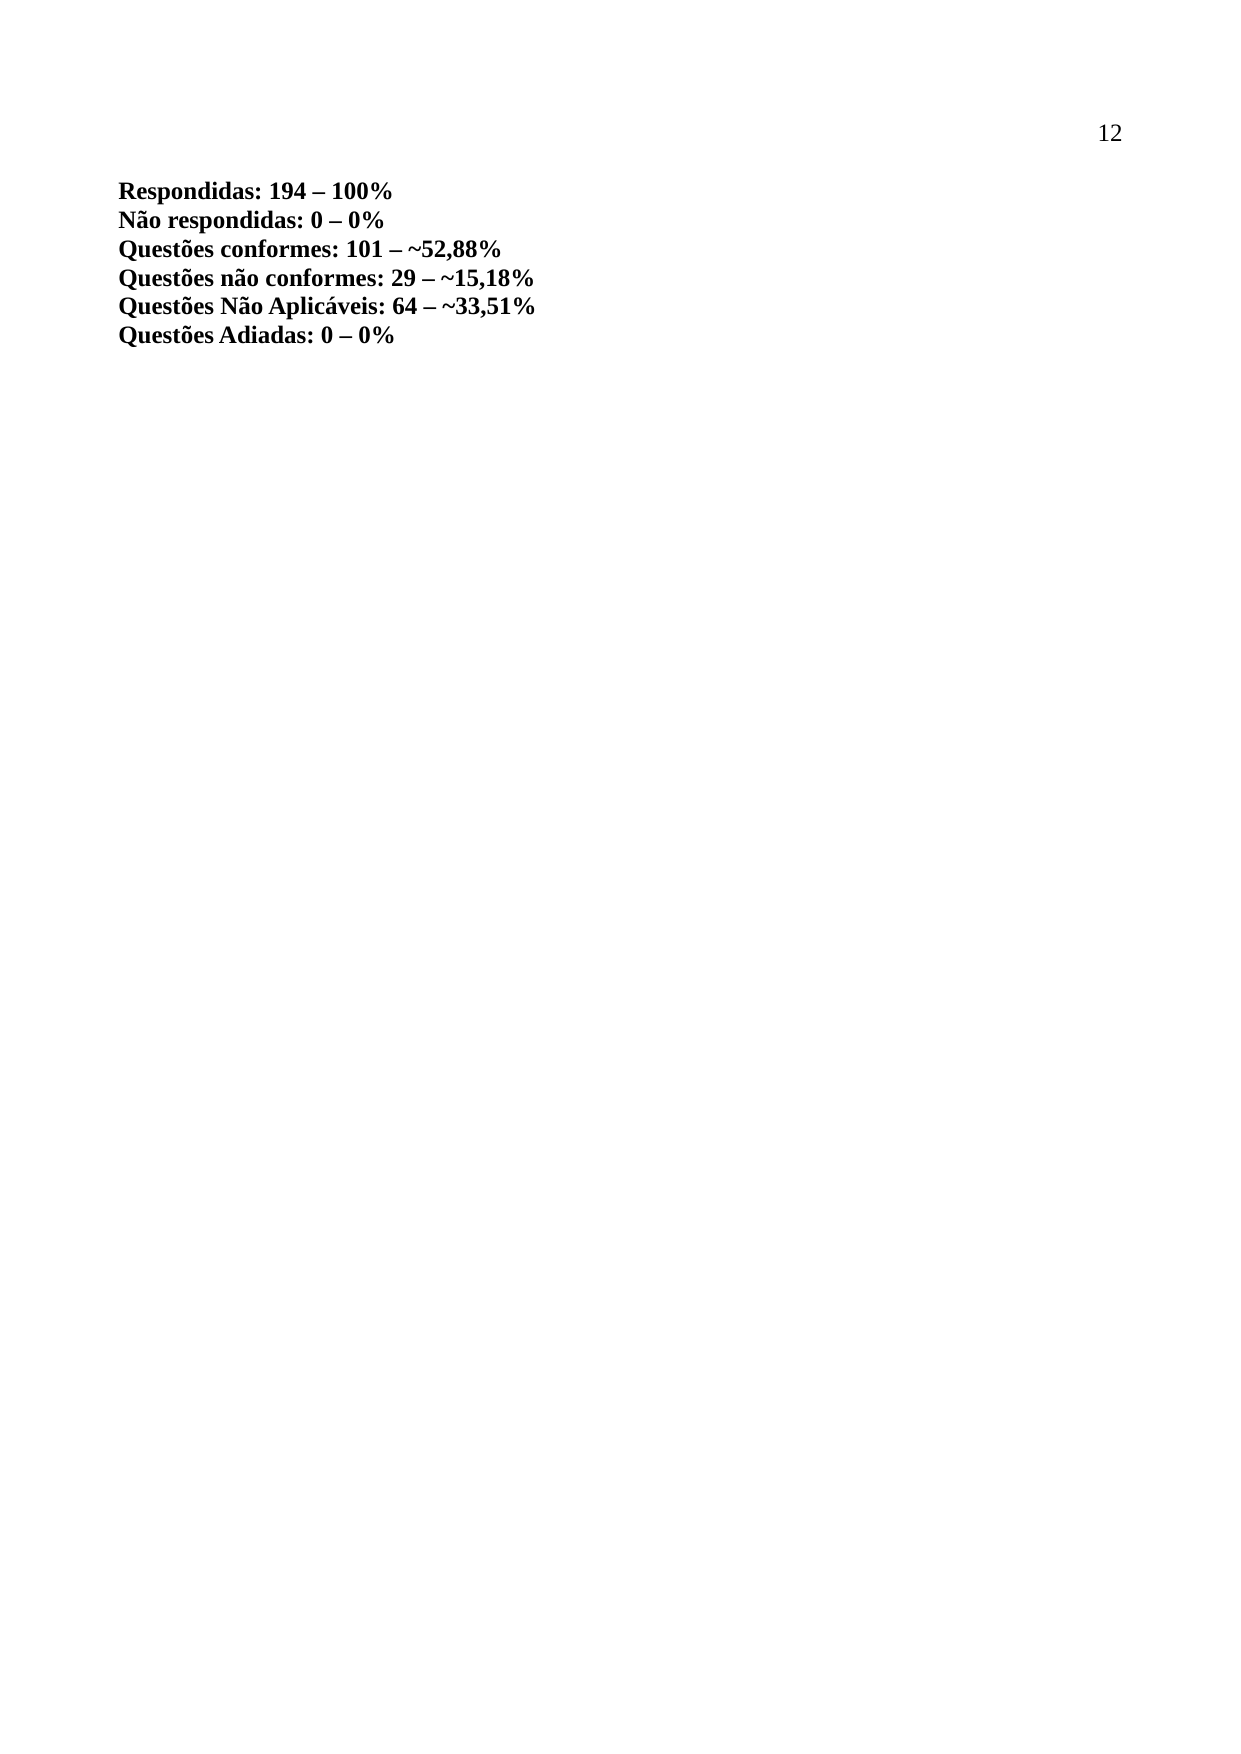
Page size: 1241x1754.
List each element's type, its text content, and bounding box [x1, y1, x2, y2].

text Questões Adiadas: 0 – 0% [118, 320, 1122, 349]
text Questões conformes: 101 – ~52,88% [118, 234, 1122, 263]
text Respondidas: 194 – 100% [118, 176, 1122, 205]
text Questões não conformes: 29 – ~15,18% [118, 263, 1122, 291]
text Não respondidas: 0 – 0% [118, 205, 1122, 234]
text Questões Não Aplicáveis: 64 – ~33,51% [118, 291, 1122, 320]
